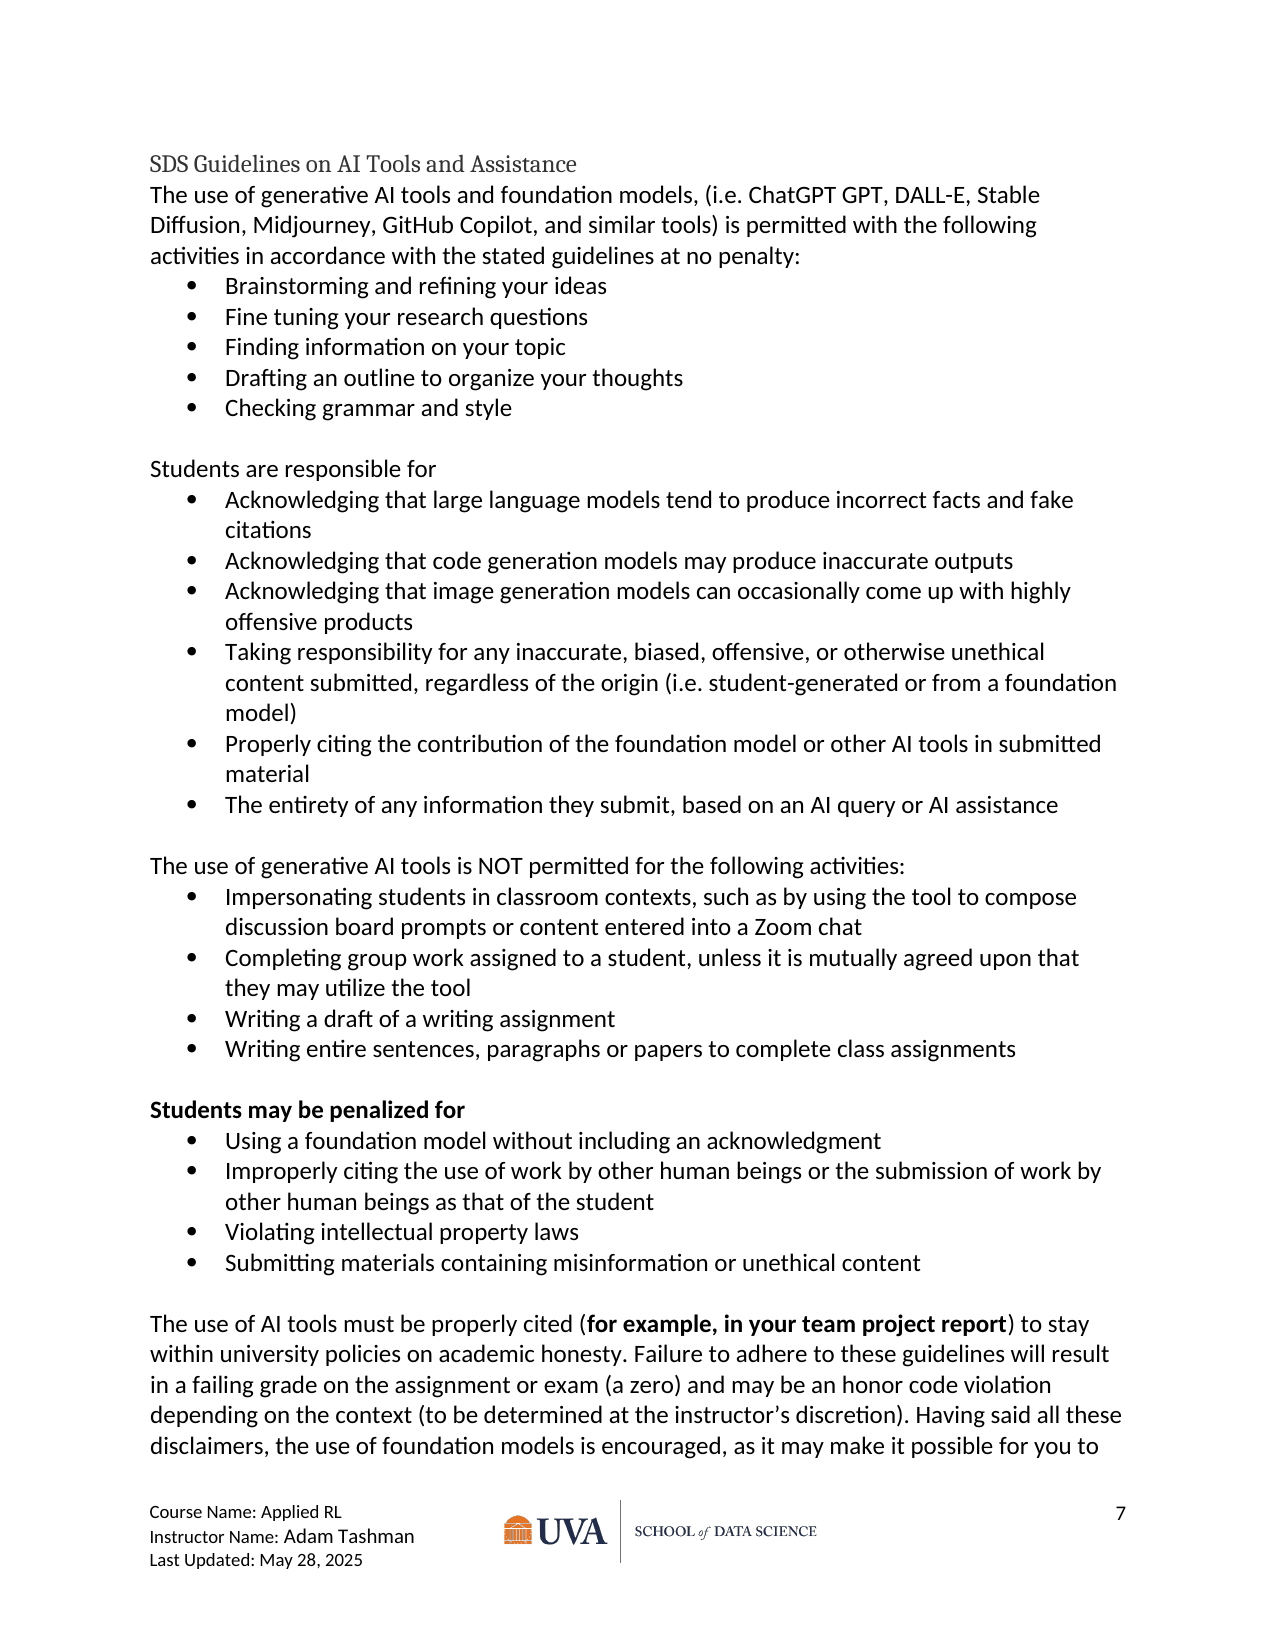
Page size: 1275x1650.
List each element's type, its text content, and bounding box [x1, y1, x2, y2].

list Checking grammar and style [187, 392, 1125, 453]
list Violating intellectual property laws [187, 1216, 1125, 1247]
list Acknowledging that image generation models can occasionally come up with highly offensive products [187, 576, 1125, 637]
list Writing a draft of a writing assignment [187, 1003, 1125, 1033]
list Properly citing the contribution of the foundation model or other AI tools in submitted material [187, 728, 1125, 789]
text The use of generative AI tools and foundation models, (i.e. ChatGPT GPT, DALL-E, Stable Diffusion, Midjourney, GitHub Copilot, and similar tools) is permitted with the following activities in accordance with the stated guidelines at no penalty: [150, 179, 1125, 270]
text Students are responsible for [150, 453, 1125, 484]
list Fine tuning your research questions [187, 301, 1125, 331]
picture [504, 1500, 817, 1563]
list Writing entire sentences, paragraphs or papers to complete class assignments [187, 1033, 1125, 1064]
list The entirety of any information they submit, based on an AI query or AI assistance [187, 789, 1125, 820]
list Acknowledging that large language models tend to produce incorrect facts and fake citations [187, 484, 1125, 545]
list Impersonating students in classroom contexts, such as by using the tool to compose discussion board prompts or content entered into a Zoom chat [187, 881, 1125, 942]
text The use of AI tools must be properly cited (for example, in your team project report) to stay within university policies on academic honesty. Failure to adhere to these guidelines will result in a failing grade on the assignment or exam (a zero) and may be an honor code violation depending on the context (to be determined at the instructor’s discretion). Having said all these disclaimers, the use of foundation models is encouraged, as it may make it possible for you to [150, 1308, 1125, 1461]
list Brainstorming and refining your ideas [187, 270, 1125, 301]
list Acknowledging that code generation models may produce inaccurate outputs [187, 545, 1125, 576]
list Improperly citing the use of work by other human beings or the submission of work by other human beings as that of the student [187, 1155, 1125, 1216]
subtitle SDS Guidelines on AI Tools and Assistance [150, 150, 1125, 179]
list Submitting materials containing misinformation or unethical content [187, 1247, 1125, 1308]
list Using a foundation model without including an acknowledgment [187, 1125, 1125, 1155]
list Taking responsibility for any inaccurate, biased, offensive, or otherwise unethical content submitted, regardless of the origin (i.e. student-generated or from a foundation model) [187, 637, 1125, 728]
text Students may be penalized for [150, 1094, 1125, 1125]
text The use of generative AI tools is NOT permitted for the following activities: [150, 850, 1125, 881]
list Completing group work assigned to a student, unless it is mutually agreed upon that they may utilize the tool [187, 942, 1125, 1003]
list Finding information on your topic [187, 331, 1125, 362]
list Drafting an outline to organize your thoughts [187, 362, 1125, 392]
